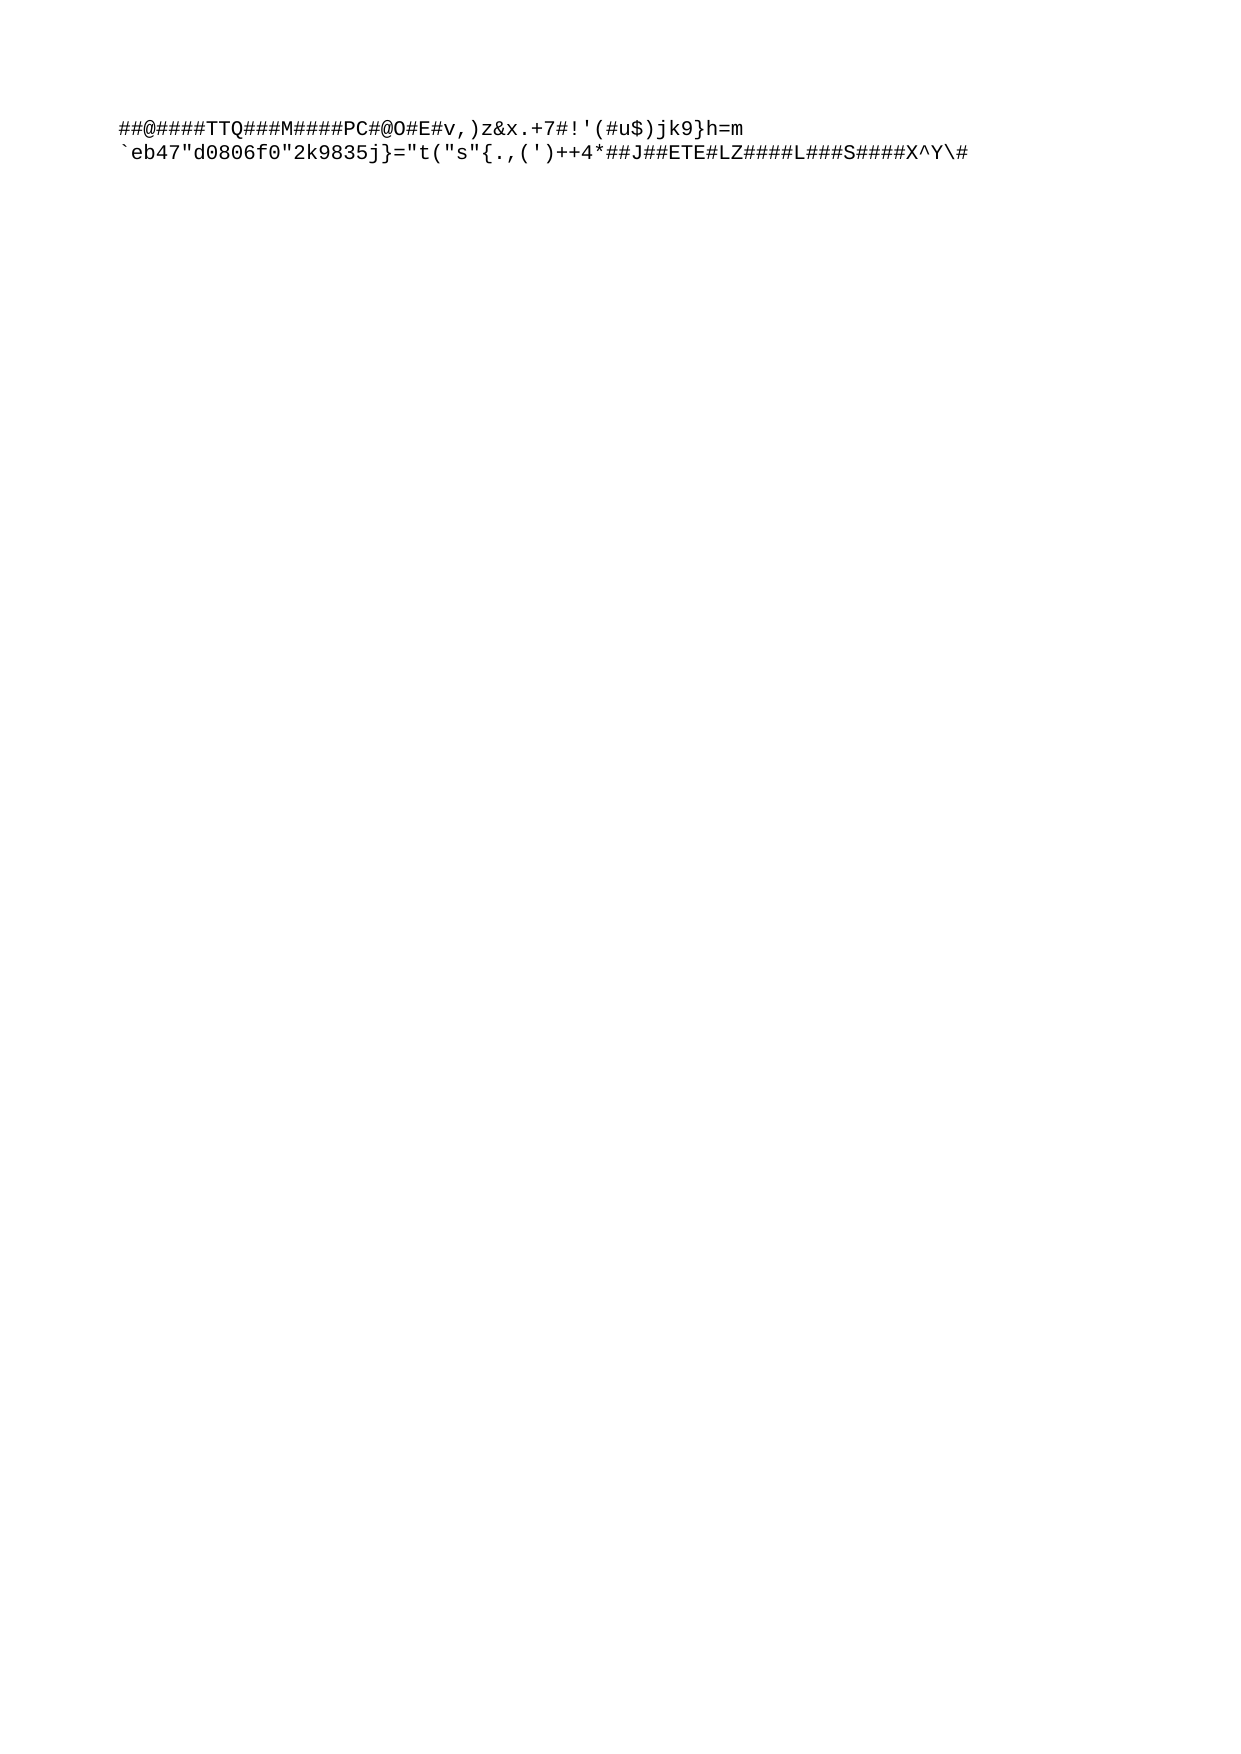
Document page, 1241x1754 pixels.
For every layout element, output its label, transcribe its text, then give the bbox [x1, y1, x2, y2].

text ##@####TTQ###M####PC#@O#E#v,)z&x.+7#!'(#u$)jk9}h=m `eb47"d0806f0"2k9835j}="t("s"{.,(')++4*##J##ETE#LZ####L###S####X^Y\# [118, 118, 1122, 165]
